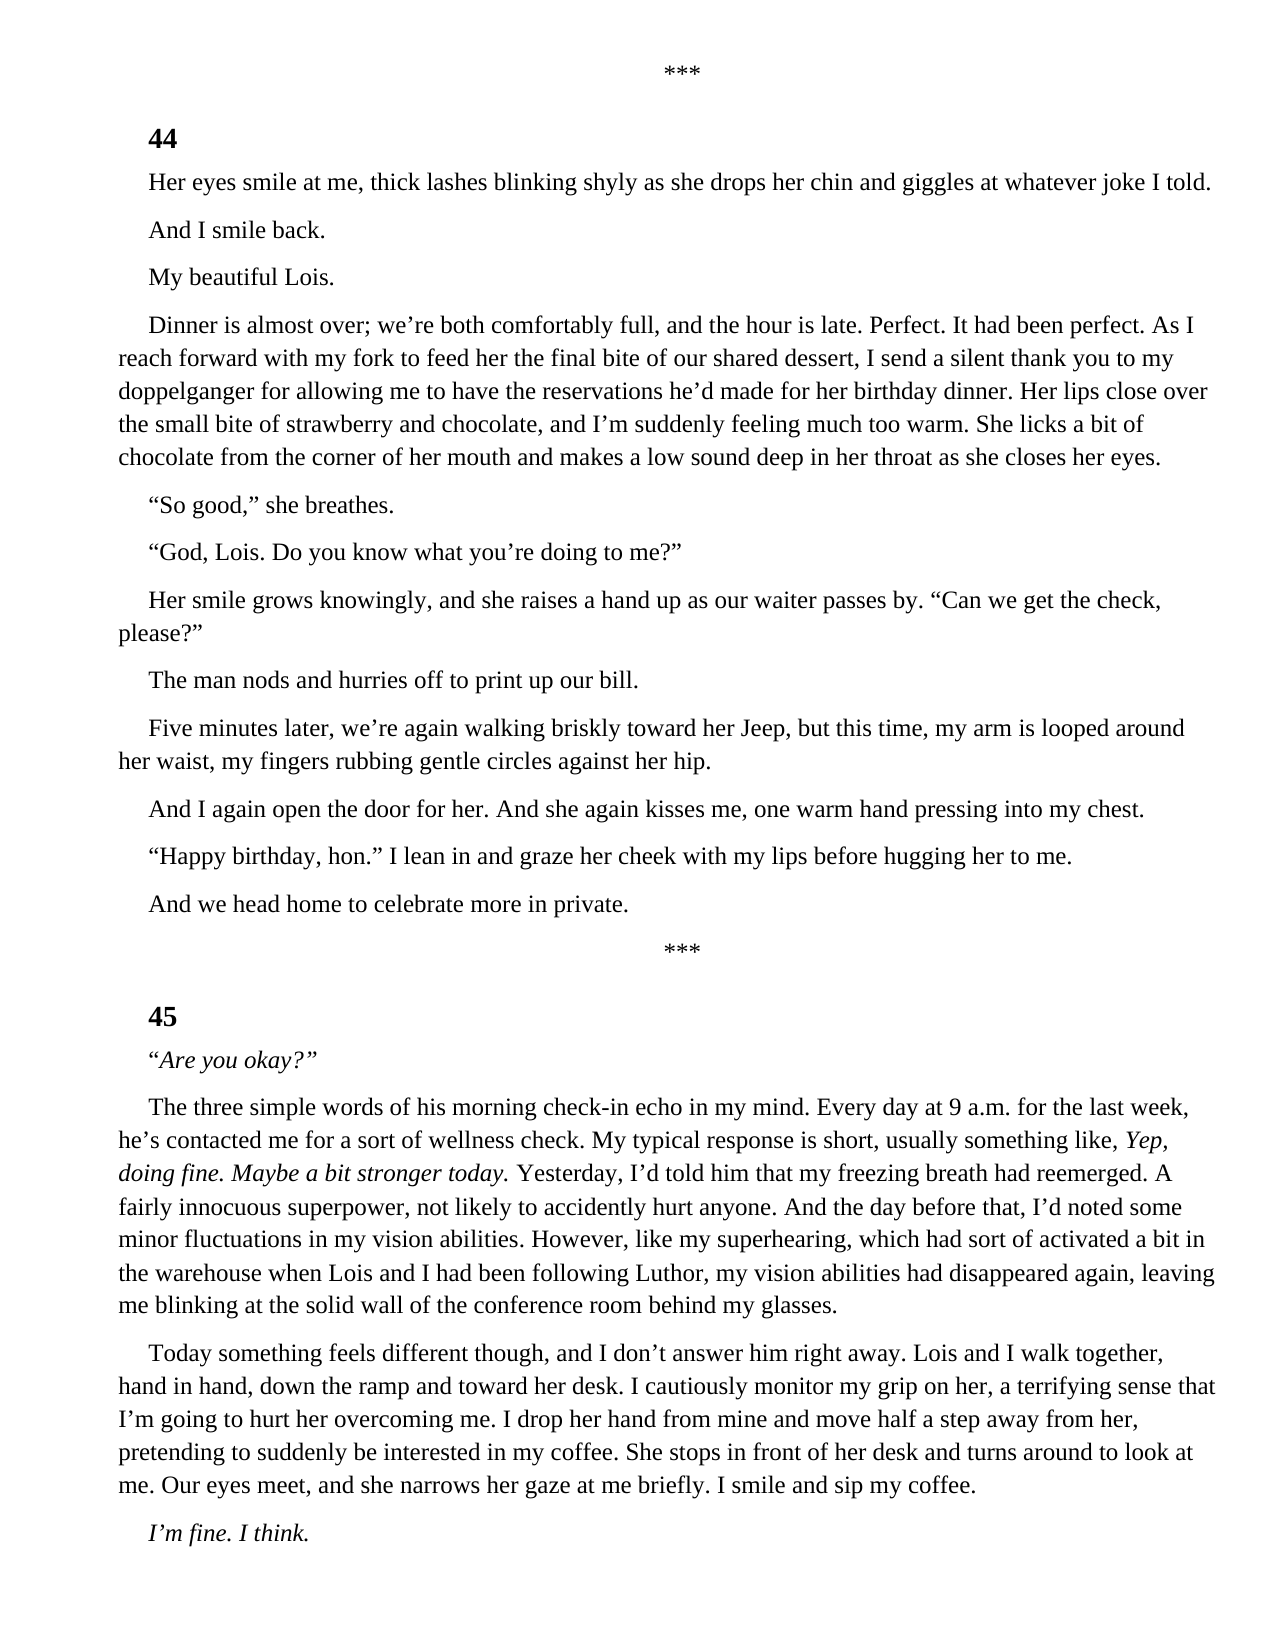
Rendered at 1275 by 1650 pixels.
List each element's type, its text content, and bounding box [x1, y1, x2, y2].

text Today something feels different though, and I don’t answer him right away. Lois and I walk together, hand in hand, down the ramp and toward her desk. I cautiously monitor my grip on her, a terrifying sense that I’m going to hurt her overcoming me. I drop her hand from mine and move half a step away from her, pretending to suddenly be interested in my coffee. She stops in front of her desk and turns around to look at me. Our eyes meet, and she narrows her gaze at me briefly. I smile and sip my coffee. [118, 1338, 1216, 1499]
text And I again open the door for her. And she again kisses me, one warm hand pressing into my chest. [118, 794, 1216, 823]
text Dinner is almost over; we’re both comfortably full, and the hour is late. Perfect. It had been perfect. As I reach forward with my fork to feed her the final bite of our shared dessert, I send a silent thank you to my doppelganger for allowing me to have the reservations he’d made for her birthday dinner. Her lips close over the small bite of strawberry and chocolate, and I’m suddenly feeling much too warm. She licks a bit of chocolate from the corner of her mouth and makes a low sound deep in her throat as she closes her eyes. [118, 310, 1216, 471]
text My beautiful Lois. [118, 262, 1216, 291]
text And we head home to celebrate more in private. [118, 889, 1216, 918]
text *** [118, 59, 1216, 88]
text Her eyes smile at me, thick lashes blinking shyly as she drops her chin and giggles at whatever joke I told. [118, 167, 1216, 196]
text Her smile grows knowingly, and she raises a hand up as our waiter passes by. “Can we get the check, please?” [118, 585, 1216, 647]
text I’m fine. I think. [118, 1518, 1216, 1547]
text “Happy birthday, hon.” I lean in and graze her cheek with my lips before hugging her to me. [118, 841, 1216, 870]
text *** [118, 937, 1216, 965]
subtitle 44 [118, 121, 1216, 155]
text The three simple words of his morning check-in echo in my mind. Every day at 9 a.m. for the last week, he’s contacted me for a sort of wellness check. My typical response is short, usually something like, Yep, doing fine. Maybe a bit stronger today. Yesterday, I’d told him that my freezing breath had reemerged. A fairly innocuous superpower, not likely to accidently hurt anyone. And the day before that, I’d noted some minor fluctuations in my vision abilities. However, like my superhearing, which had sort of activated a bit in the warehouse when Lois and I had been following Luthor, my vision abilities had disappeared again, leaving me blinking at the solid wall of the conference room behind my glasses. [118, 1092, 1216, 1319]
text “So good,” she breathes. [118, 490, 1216, 518]
text The man nods and hurries off to print up our bill. [118, 666, 1216, 694]
text “God, Lois. Do you know what you’re doing to me?” [118, 537, 1216, 566]
subtitle 45 [118, 999, 1216, 1032]
text And I smile back. [118, 215, 1216, 244]
text Five minutes later, we’re again walking briskly toward her Jeep, but this time, my arm is looped around her waist, my fingers rubbing gentle circles against her hip. [118, 713, 1216, 775]
text “Are you okay?” [118, 1045, 1216, 1074]
